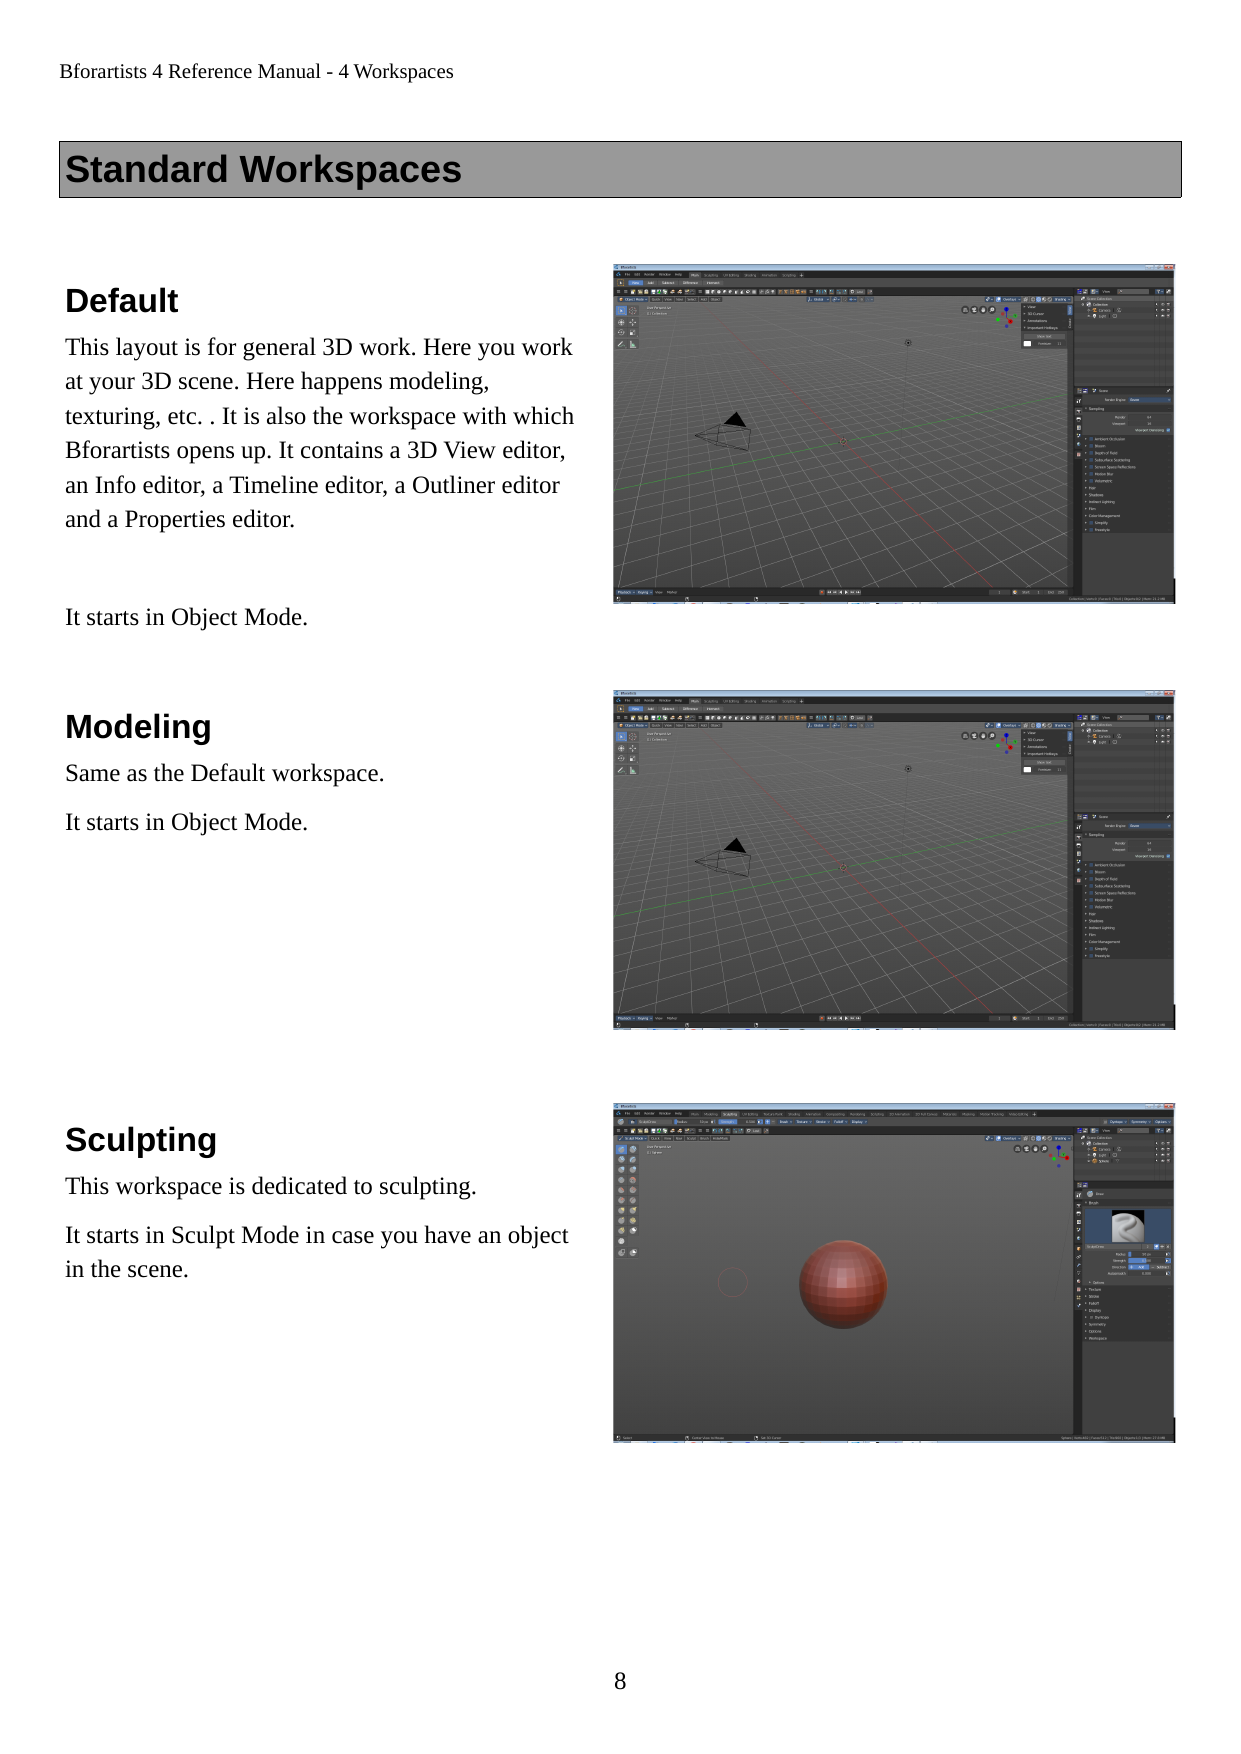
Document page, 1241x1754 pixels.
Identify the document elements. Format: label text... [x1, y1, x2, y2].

table_header Modeling Same as the Default workspace. It starts in Object Mode. [59, 680, 596, 1064]
table_header [596, 1093, 1181, 1477]
picture [613, 264, 1176, 604]
table_header Standard Workspaces [60, 142, 1181, 197]
table_header Default This layout is for general 3D work. Here you work at your 3D scene. Here happens modeling, texturing, etc. . It is also the workspace with which Bforartists opens up. It contains a 3D View editor, an Info editor, a Timeline editor, a Outliner editor and a Properties editor. It starts in Object Mode. [59, 254, 596, 651]
picture [613, 1103, 1176, 1443]
picture [613, 690, 1176, 1030]
table_header [596, 680, 1181, 1064]
table_header Sculpting This workspace is dedicated to sculpting. It starts in Sculpt Mode in case you have an object in the scene. [59, 1093, 596, 1477]
table_header [596, 254, 1181, 651]
